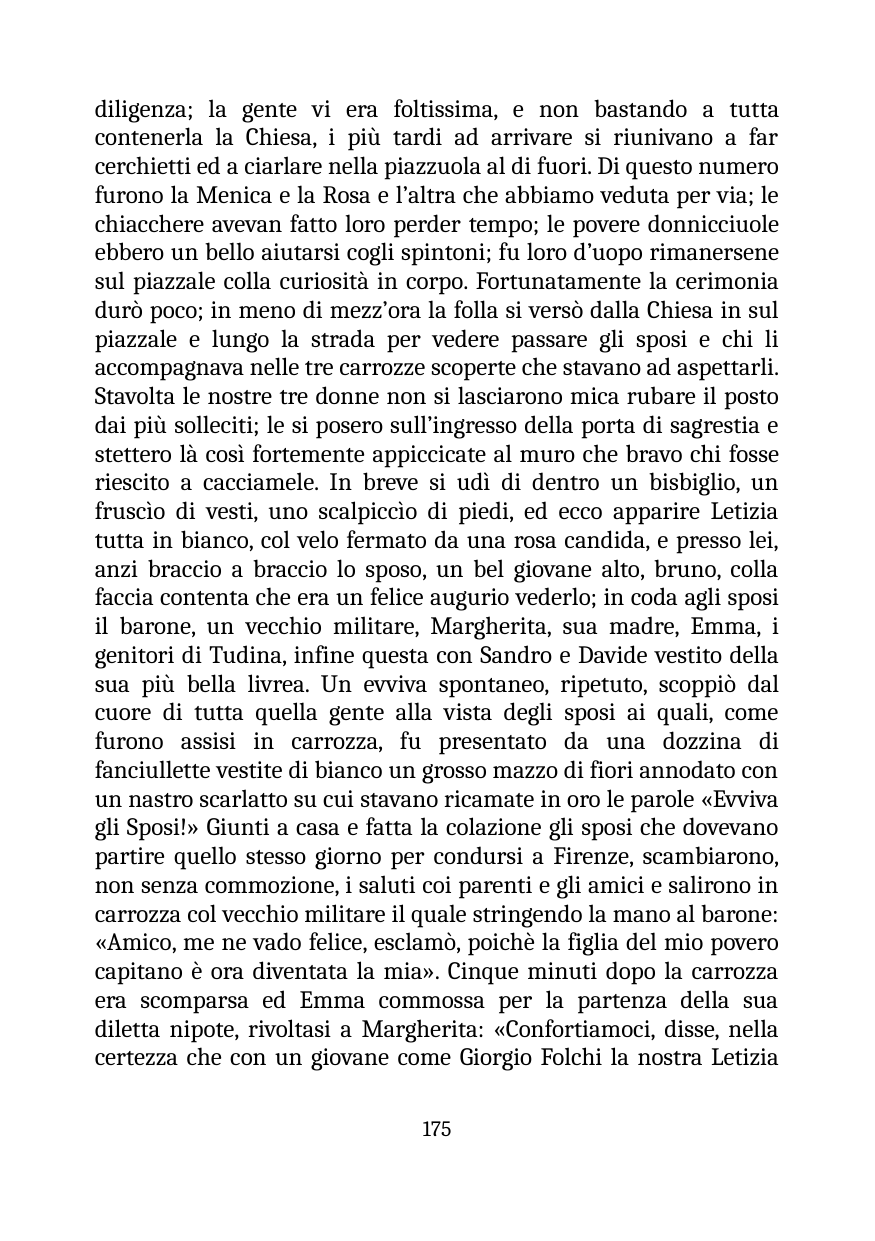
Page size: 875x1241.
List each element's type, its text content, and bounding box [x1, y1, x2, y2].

text diligenza; la gente vi era foltissima, e non bastando a tutta contenerla la Chiesa, i più tardi ad arrivare si riunivano a far cerchietti ed a ciarlare nella piazzuola al di fuori. Di questo numero furono la Menica e la Rosa e l’altra che abbiamo veduta per via; le chiacchere avevan fatto loro perder tempo; le povere donnicciuole ebbero un bello aiutarsi cogli spintoni; fu loro d’uopo rimanersene sul piazzale colla curiosità in corpo. Fortunatamente la cerimonia durò poco; in meno di mezz’ora la folla si versò dalla Chiesa in sul piazzale e lungo la strada per vedere passare gli sposi e chi li accompagnava nelle tre carrozze scoperte che stavano ad aspettarli. Stavolta le nostre tre donne non si lasciarono mica rubare il posto dai più solleciti; le si posero sull’ingresso della porta di sagrestia e stettero là così fortemente appiccicate al muro che bravo chi fosse riescito a cacciamele. In breve si udì di dentro un bisbiglio, un fruscìo di vesti, uno scalpiccìo di piedi, ed ecco apparire Letizia tutta in bianco, col velo fermato da una rosa candida, e presso lei, anzi braccio a braccio lo sposo, un bel giovane alto, bruno, colla faccia contenta che era un felice augurio vederlo; in coda agli sposi il barone, un vecchio militare, Margherita, sua madre, Emma, i genitori di Tudina, infine questa con Sandro e Davide vestito della sua più bella livrea. Un evviva spontaneo, ripetuto, scoppiò dal cuore di tutta quella gente alla vista degli sposi ai quali, come furono assisi in carrozza, fu presentato da una dozzina di fanciullette vestite di bianco un grosso mazzo di fiori annodato con un nastro scarlatto su cui stavano ricamate in oro le parole «Evviva gli Sposi!» Giunti a casa e fatta la colazione gli sposi che dovevano partire quello stesso giorno per condursi a Firenze, scambiarono, non senza commozione, i saluti coi parenti e gli amici e salirono in carrozza col vecchio militare il quale stringendo la mano al barone: «Amico, me ne vado felice, esclamò, poichè la figlia del mio povero capitano è ora diventata la mia». Cinque minuti dopo la carrozza era scomparsa ed Emma commossa per la partenza della sua diletta nipote, rivoltasi a Margherita: «Confortiamoci, disse, nella certezza che con un giovane come Giorgio Folchi la nostra Letizia [94, 94, 779, 1072]
